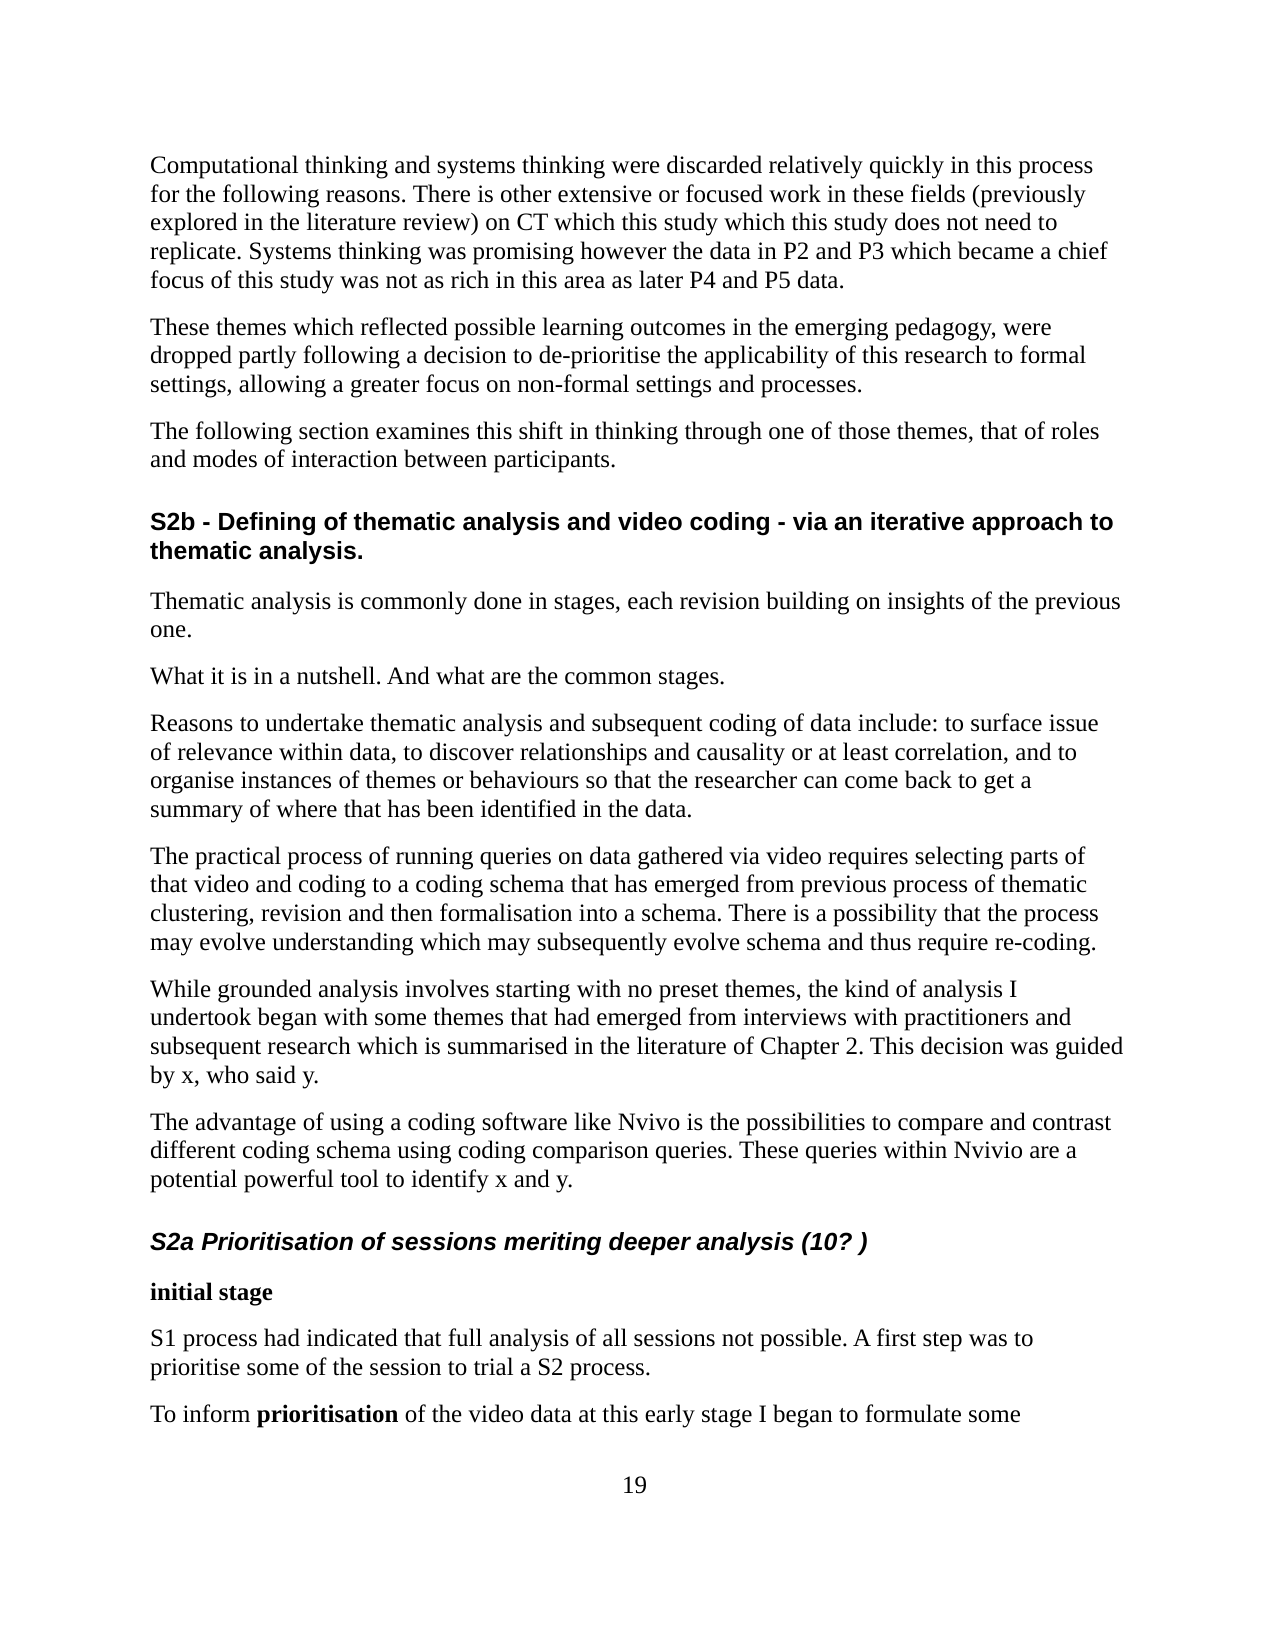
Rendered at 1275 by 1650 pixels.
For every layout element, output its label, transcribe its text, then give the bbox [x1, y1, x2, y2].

text The advantage of using a coding software like Nvivo is the possibilities to compare and contrast different coding schema using coding comparison queries. These queries within Nvivio are a potential powerful tool to identify x and y. [150, 1107, 1125, 1193]
text initial stage [150, 1277, 1125, 1306]
subtitle S2b - Defining of thematic analysis and video coding - via an iterative approach to thematic analysis. [150, 507, 1125, 564]
text Computational thinking and systems thinking were discarded relatively quickly in this process for the following reasons. There is other extensive or focused work in these fields (previously explored in the literature review) on CT which this study which this study does not need to replicate. Systems thinking was promising however the data in P2 and P3 which became a chief focus of this study was not as rich in this area as later P4 and P5 data. [150, 150, 1125, 294]
text S1 process had indicated that full analysis of all sessions not possible. A first step was to prioritise some of the session to trial a S2 process. [150, 1323, 1125, 1381]
text What it is in a nutshell. And what are the common stages. [150, 661, 1125, 690]
text These themes which reflected possible learning outcomes in the emerging pedagogy, were dropped partly following a decision to de-prioritise the applicability of this research to formal settings, allowing a greater focus on non-formal settings and processes. [150, 312, 1125, 398]
text The practical process of running queries on data gathered via video requires selecting parts of that video and coding to a coding schema that has emerged from previous process of thematic clustering, revision and then formalisation into a schema. There is a possibility that the process may evolve understanding which may subsequently evolve schema and thus require re-coding. [150, 841, 1125, 956]
text Thematic analysis is commonly done in stages, each revision building on insights of the previous one. [150, 586, 1125, 643]
subtitle S2a Prioritisation of sessions meriting deeper analysis (10? ) [150, 1227, 1125, 1255]
text To inform prioritisation of the video data at this early stage I began to formulate some [150, 1399, 1125, 1428]
text Reasons to undertake thematic analysis and subsequent coding of data include: to surface issue of relevance within data, to discover relationships and causality or at least correlation, and to organise instances of themes or behaviours so that the researcher can come back to get a summary of where that has been identified in the data. [150, 708, 1125, 823]
text While grounded analysis involves starting with no preset themes, the kind of analysis I undertook began with some themes that had emerged from interviews with practitioners and subsequent research which is summarised in the literature of Chapter 2. This decision was guided by x, who said y. [150, 974, 1125, 1089]
text The following section examines this shift in thinking through one of those themes, that of roles and modes of interaction between participants. [150, 416, 1125, 473]
